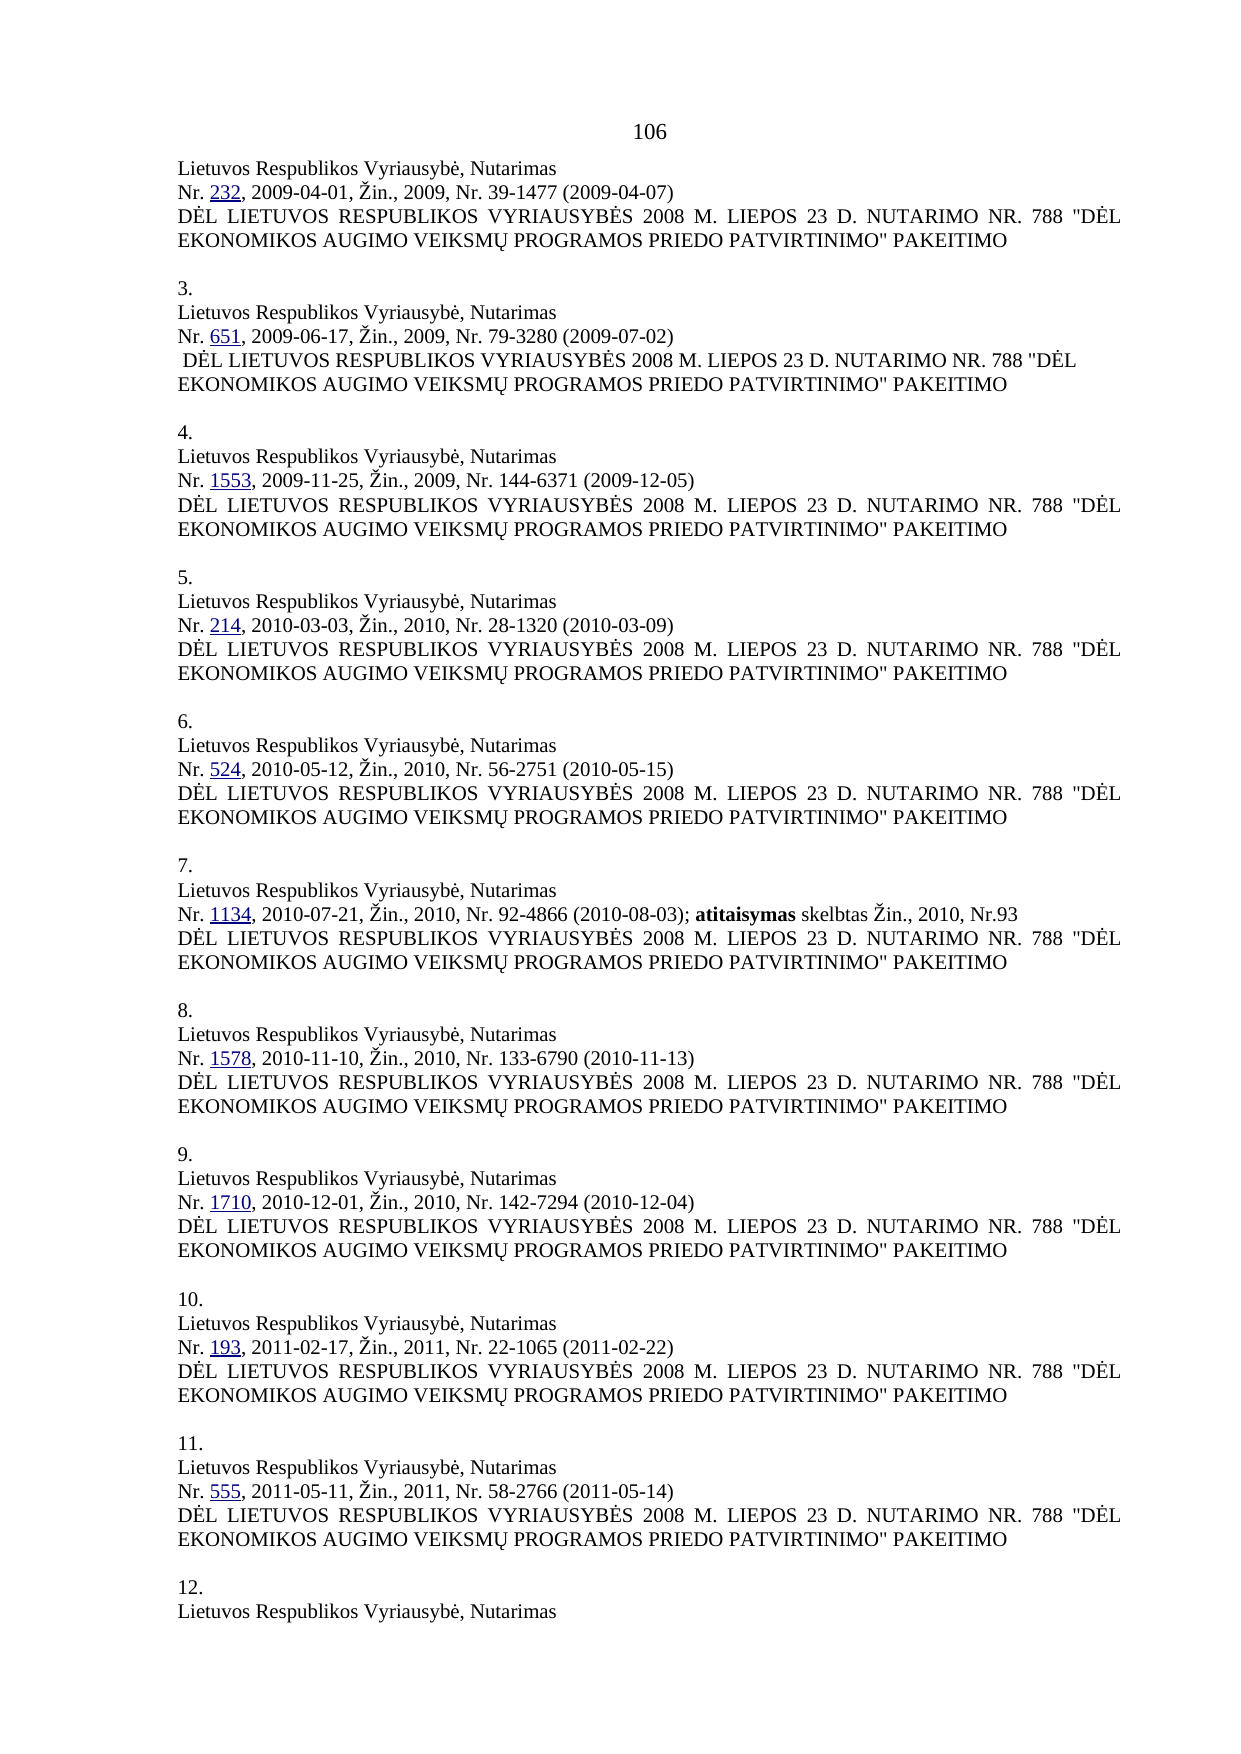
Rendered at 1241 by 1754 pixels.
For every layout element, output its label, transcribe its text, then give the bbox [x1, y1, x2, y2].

text DĖL LIETUVOS RESPUBLIKOS VYRIAUSYBĖS 2008 M. LIEPOS 23 D. NUTARIMO NR. 788 "DĖL EKONOMIKOS AUGIMO VEIKSMŲ PROGRAMOS PRIEDO PATVIRTINIMO" PAKEITIMO [177, 1214, 1122, 1262]
text 7. [177, 853, 1122, 877]
text Lietuvos Respublikos Vyriausybė, Nutarimas [177, 733, 1122, 757]
text DĖL LIETUVOS RESPUBLIKOS VYRIAUSYBĖS 2008 M. LIEPOS 23 D. NUTARIMO NR. 788 "DĖL EKONOMIKOS AUGIMO VEIKSMŲ PROGRAMOS PRIEDO PATVIRTINIMO" PAKEITIMO [177, 492, 1122, 541]
text Nr. 1710, 2010-12-01, Žin., 2010, Nr. 142-7294 (2010-12-04) [177, 1190, 1122, 1214]
text Nr. 651, 2009-06-17, Žin., 2009, Nr. 79-3280 (2009-07-02) [177, 324, 1122, 348]
text 8. [177, 998, 1122, 1022]
text Nr. 193, 2011-02-17, Žin., 2011, Nr. 22-1065 (2011-02-22) [177, 1335, 1122, 1359]
text 12. [177, 1575, 1122, 1599]
text Nr. 232, 2009-04-01, Žin., 2009, Nr. 39-1477 (2009-04-07) [177, 180, 1122, 204]
text 4. [177, 420, 1122, 444]
text Lietuvos Respublikos Vyriausybė, Nutarimas [177, 1599, 1122, 1623]
text DĖL LIETUVOS RESPUBLIKOS VYRIAUSYBĖS 2008 M. LIEPOS 23 D. NUTARIMO NR. 788 "DĖL EKONOMIKOS AUGIMO VEIKSMŲ PROGRAMOS PRIEDO PATVIRTINIMO" PAKEITIMO [177, 926, 1122, 974]
text Lietuvos Respublikos Vyriausybė, Nutarimas [177, 1022, 1122, 1046]
text 6. [177, 709, 1122, 733]
text 5. [177, 565, 1122, 589]
text 10. [177, 1287, 1122, 1311]
text Lietuvos Respublikos Vyriausybė, Nutarimas [177, 300, 1122, 324]
text DĖL LIETUVOS RESPUBLIKOS VYRIAUSYBĖS 2008 M. LIEPOS 23 D. NUTARIMO NR. 788 "DĖL EKONOMIKOS AUGIMO VEIKSMŲ PROGRAMOS PRIEDO PATVIRTINIMO" PAKEITIMO [177, 348, 1122, 396]
text Lietuvos Respublikos Vyriausybė, Nutarimas [177, 1166, 1122, 1190]
text Lietuvos Respublikos Vyriausybė, Nutarimas [177, 444, 1122, 468]
text DĖL LIETUVOS RESPUBLIKOS VYRIAUSYBĖS 2008 M. LIEPOS 23 D. NUTARIMO NR. 788 "DĖL EKONOMIKOS AUGIMO VEIKSMŲ PROGRAMOS PRIEDO PATVIRTINIMO" PAKEITIMO [177, 637, 1122, 685]
text DĖL LIETUVOS RESPUBLIKOS VYRIAUSYBĖS 2008 M. LIEPOS 23 D. NUTARIMO NR. 788 "DĖL EKONOMIKOS AUGIMO VEIKSMŲ PROGRAMOS PRIEDO PATVIRTINIMO" PAKEITIMO [177, 1359, 1122, 1407]
text Nr. 214, 2010-03-03, Žin., 2010, Nr. 28-1320 (2010-03-09) [177, 613, 1122, 637]
text DĖL LIETUVOS RESPUBLIKOS VYRIAUSYBĖS 2008 M. LIEPOS 23 D. NUTARIMO NR. 788 "DĖL EKONOMIKOS AUGIMO VEIKSMŲ PROGRAMOS PRIEDO PATVIRTINIMO" PAKEITIMO [177, 1070, 1122, 1118]
text Nr. 1134, 2010-07-21, Žin., 2010, Nr. 92-4866 (2010-08-03); atitaisymas skelbtas Žin., 2010, Nr.93 [177, 902, 1122, 926]
text 11. [177, 1431, 1122, 1455]
text 3. [177, 276, 1122, 300]
text 9. [177, 1142, 1122, 1166]
text Lietuvos Respublikos Vyriausybė, Nutarimas [177, 156, 1122, 180]
text Nr. 555, 2011-05-11, Žin., 2011, Nr. 58-2766 (2011-05-14) [177, 1479, 1122, 1503]
text Lietuvos Respublikos Vyriausybė, Nutarimas [177, 1311, 1122, 1335]
text DĖL LIETUVOS RESPUBLIKOS VYRIAUSYBĖS 2008 M. LIEPOS 23 D. NUTARIMO NR. 788 "DĖL EKONOMIKOS AUGIMO VEIKSMŲ PROGRAMOS PRIEDO PATVIRTINIMO" PAKEITIMO [177, 781, 1122, 829]
text Lietuvos Respublikos Vyriausybė, Nutarimas [177, 589, 1122, 613]
text Nr. 1578, 2010-11-10, Žin., 2010, Nr. 133-6790 (2010-11-13) [177, 1046, 1122, 1070]
text DĖL LIETUVOS RESPUBLIKOS VYRIAUSYBĖS 2008 M. LIEPOS 23 D. NUTARIMO NR. 788 "DĖL EKONOMIKOS AUGIMO VEIKSMŲ PROGRAMOS PRIEDO PATVIRTINIMO" PAKEITIMO [177, 1503, 1122, 1551]
text Nr. 1553, 2009-11-25, Žin., 2009, Nr. 144-6371 (2009-12-05) [177, 468, 1122, 492]
text Lietuvos Respublikos Vyriausybė, Nutarimas [177, 877, 1122, 902]
text Lietuvos Respublikos Vyriausybė, Nutarimas [177, 1455, 1122, 1479]
text Nr. 524, 2010-05-12, Žin., 2010, Nr. 56-2751 (2010-05-15) [177, 757, 1122, 781]
text DĖL LIETUVOS RESPUBLIKOS VYRIAUSYBĖS 2008 M. LIEPOS 23 D. NUTARIMO NR. 788 "DĖL EKONOMIKOS AUGIMO VEIKSMŲ PROGRAMOS PRIEDO PATVIRTINIMO" PAKEITIMO [177, 204, 1122, 252]
